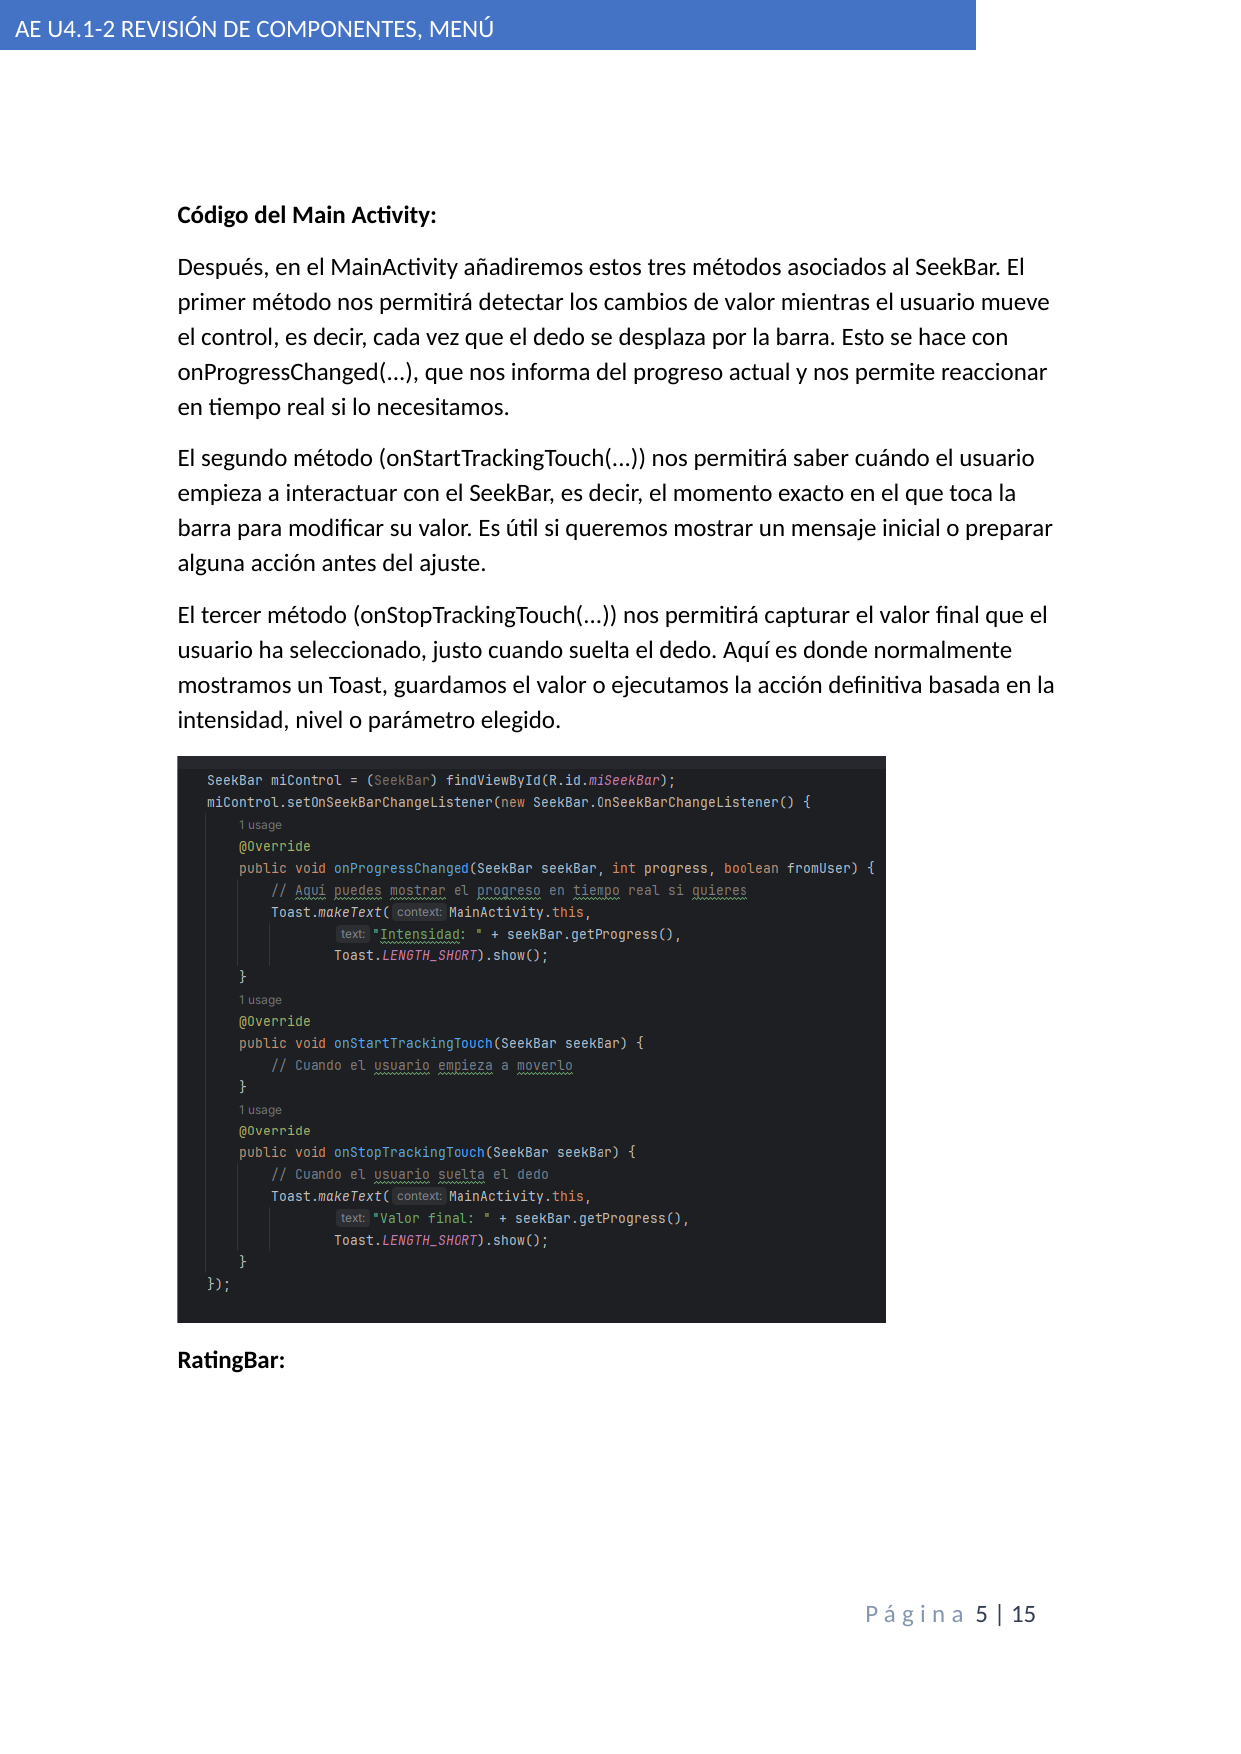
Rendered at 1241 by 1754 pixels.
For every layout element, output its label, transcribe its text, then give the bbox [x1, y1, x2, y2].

text Después, en el MainActivity añadiremos estos tres métodos asociados al SeekBar. El primer método nos permitirá detectar los cambios de valor mientras el usuario mueve el control, es decir, cada vez que el dedo se desplaza por la barra. Esto se hace con onProgressChanged(...), que nos informa del progreso actual y nos permite reaccionar en tiempo real si lo necesitamos. [177, 251, 1063, 421]
text RatingBar: [177, 1344, 1063, 1374]
text El segundo método (onStartTrackingTouch(...)) nos permitirá saber cuándo el usuario empieza a interactuar con el SeekBar, es decir, el momento exacto en el que toca la barra para modificar su valor. Es útil si queremos mostrar un mensaje inicial o preparar alguna acción antes del ajuste. [177, 443, 1063, 578]
text Código del Main Activity: [177, 199, 1063, 230]
text El tercer método (onStopTrackingTouch(...)) nos permitirá capturar el valor final que el usuario ha seleccionado, justo cuando suelta el dedo. Aquí es donde normalmente mostramos un Toast, guardamos el valor o ejecutamos la acción definitiva basada en la intensidad, nivel o parámetro elegido. [177, 599, 1063, 735]
